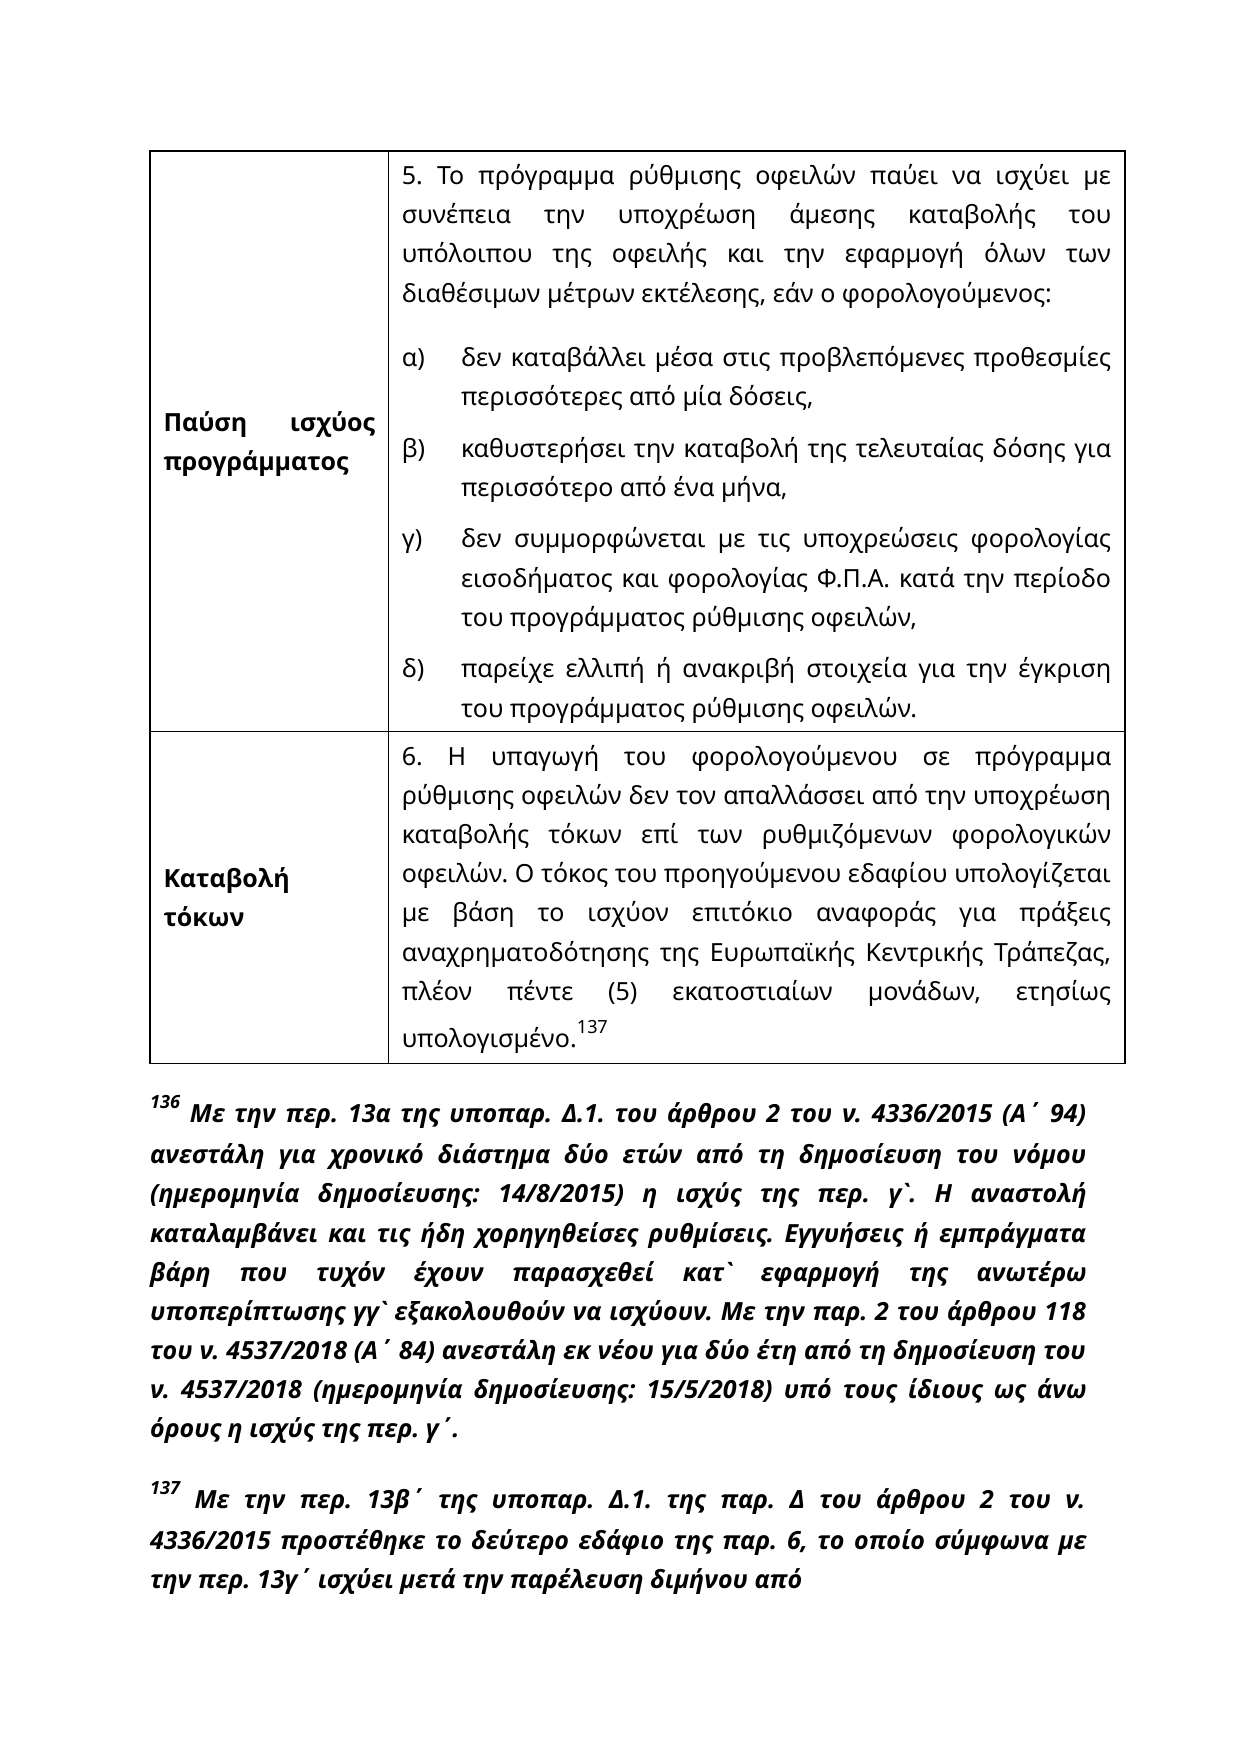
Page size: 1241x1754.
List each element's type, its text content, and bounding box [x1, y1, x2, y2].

text 136 Με την περ. 13α της υποπαρ. Δ.1. του άρθρου 2 του ν. 4336/2015 (Α΄ 94) ανεστάλη για χρονικό διάστημα δύο ετών από τη δημοσίευση του νόμου (ημερομηνία δημοσίευσης: 14/8/2015) η ισχύς της περ. γ`. Η αναστολή καταλαμβάνει και τις ήδη χορηγηθείσες ρυθμίσεις. Εγγυήσεις ή εμπράγματα βάρη που τυχόν έχουν παρασχεθεί κατ` εφαρμογή της ανωτέρω υποπερίπτωσης γγ` εξακολουθούν να ισχύουν. Με την παρ. 2 του άρθρου 118 του ν. 4537/2018 (Α΄ 84) ανεστάλη εκ νέου για δύο έτη από τη δημοσίευση του ν. 4537/2018 (ημερομηνία δημοσίευσης: 15/5/2018) υπό τους ίδιους ως άνω όρους η ισχύς της περ. γ΄. [150, 1089, 1090, 1445]
table_cell 6. Η υπαγωγή του φορολογούμενου σε πρόγραμμα ρύθμισης οφειλών δεν τον απαλλάσσει από την υποχρέωση καταβολής τόκων επί των ρυθμιζόμενων φορολογικών οφειλών. Ο τόκος του προηγούμενου εδαφίου υπολογίζεται με βάση το ισχύον επιτόκιο αναφοράς για πράξεις αναχρηματοδότησης της Ευρωπαϊκής Κεντρικής Τράπεζας, πλέον πέντε (5) εκατοστιαίων μονάδων, ετησίως υπολογισμένο.137 [389, 732, 1124, 1063]
table_cell Καταβολή τόκων [151, 732, 388, 1063]
table_cell 5. Το πρόγραμμα ρύθμισης οφειλών παύει να ισχύει με συνέπεια την υποχρέωση άμεσης καταβολής του υπόλοιπου της οφειλής και την εφαρμογή όλων των διαθέσιμων μέτρων εκτέλεσης, εάν ο φορολογούμενος: α) δεν καταβάλλει μέσα στις προβλεπόμενες προθεσμίες περισσότερες από μία δόσεις, β) καθυστερήσει την καταβολή της τελευταίας δόσης για περισσότερο από ένα μήνα, γ) δεν συμμορφώνεται με τις υποχρεώσεις φορολογίας εισοδήματος και φορολογίας Φ.Π.Α. κατά την περίοδο του προγράμματος ρύθμισης οφειλών, δ) παρείχε ελλιπή ή ανακριβή στοιχεία για την έγκριση του προγράμματος ρύθμισης οφειλών. [389, 152, 1124, 731]
text 137 Με την περ. 13β΄ της υποπαρ. Δ.1. της παρ. Δ του άρθρου 2 του ν. 4336/2015 προστέθηκε το δεύτερο εδάφιο της παρ. 6, το οποίο σύμφωνα με την περ. 13γ΄ ισχύει μετά την παρέλευση διμήνου από [150, 1475, 1090, 1596]
table_cell Παύση ισχύος προγράμματος [151, 152, 388, 731]
